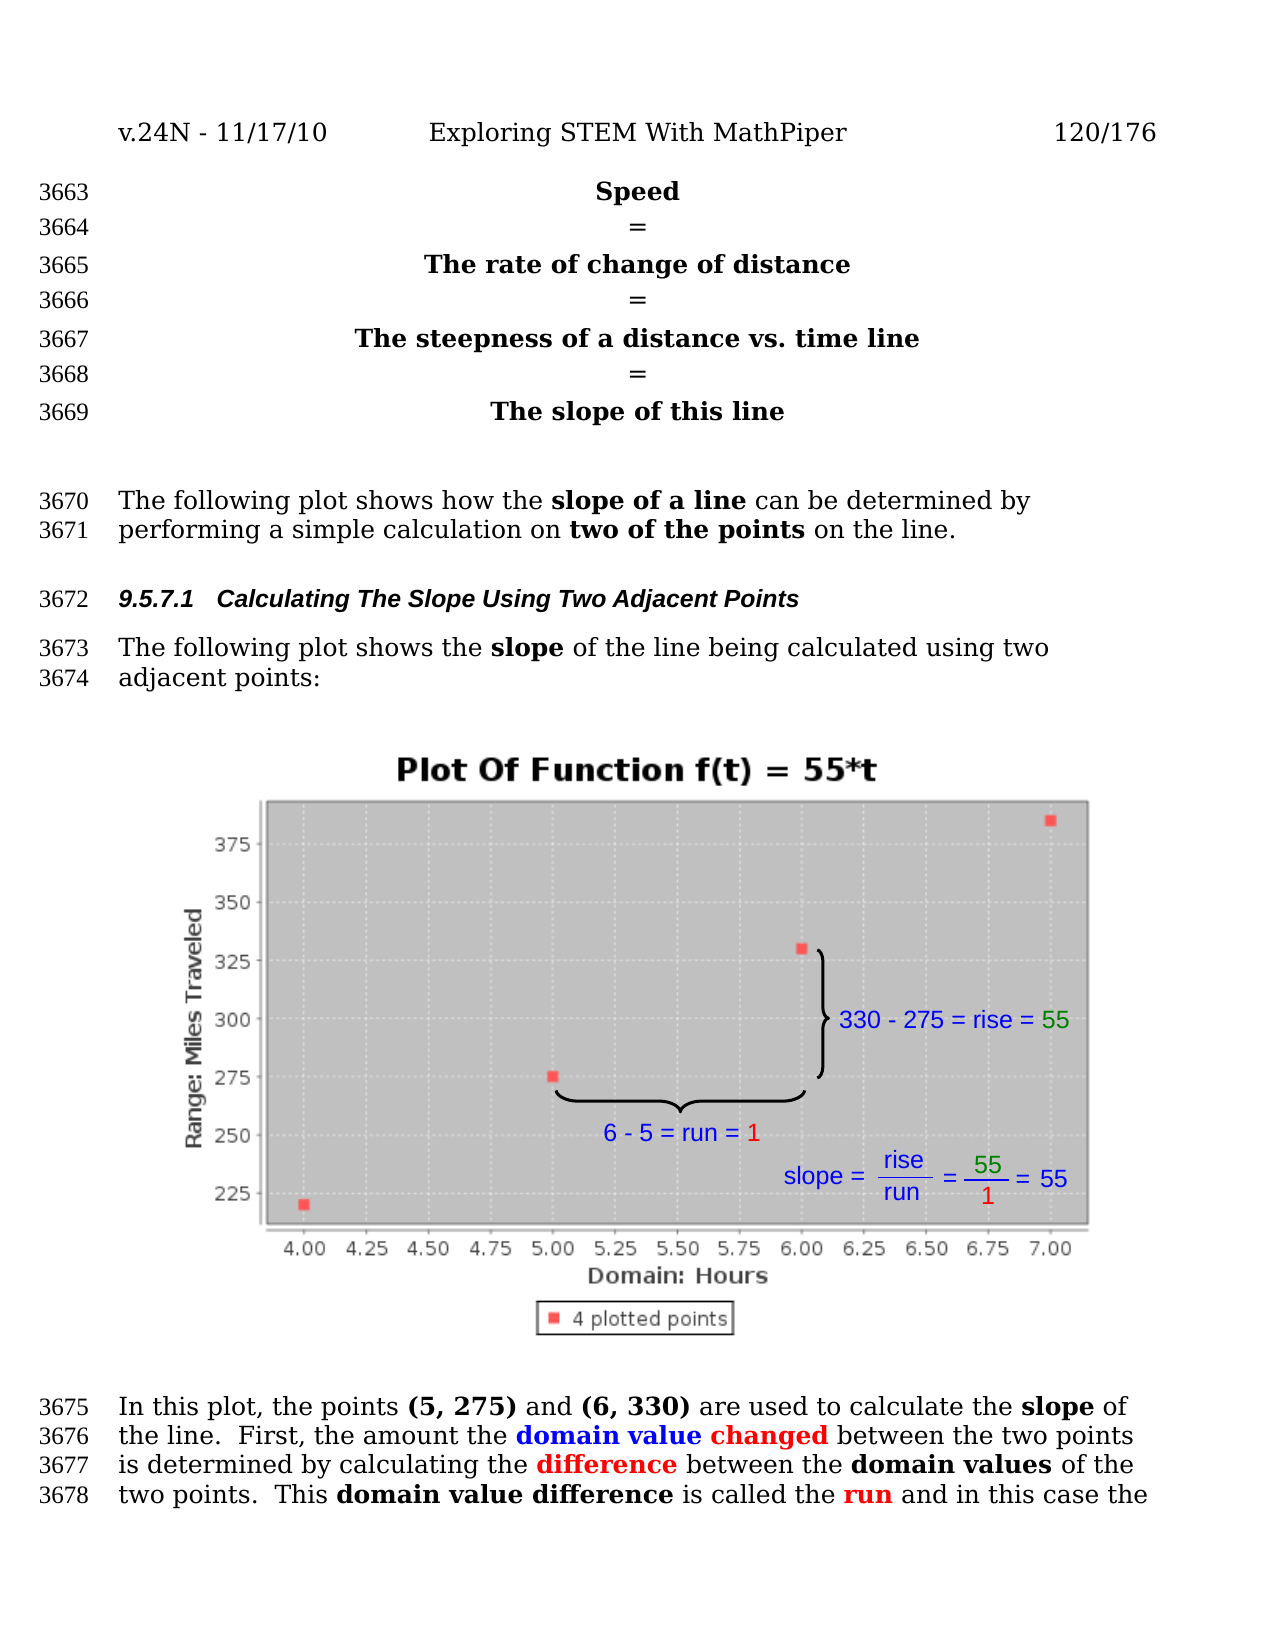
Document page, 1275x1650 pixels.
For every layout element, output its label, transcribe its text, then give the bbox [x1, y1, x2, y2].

text The following plot shows the slope of the line being calculated using two adjacent points: [118, 633, 1157, 692]
text = [118, 286, 1157, 315]
text Speed [118, 177, 1157, 206]
text = [118, 359, 1157, 388]
subtitle Calculating The Slope Using Two Adjacent Points [118, 584, 1157, 612]
text The steepness of a distance vs. time line [118, 324, 1157, 353]
text The slope of this line [118, 397, 1157, 427]
text = [118, 212, 1157, 241]
text The rate of change of distance [118, 250, 1157, 280]
text The following plot shows how the slope of a line can be determined by performing a simple calculation on two of the points on the line. [118, 486, 1157, 545]
text In this plot, the points (5, 275) and (6, 330) are used to calculate the slope of the line. First, the amount the domain value changed between the two points is determined by calculating the difference between the domain values of the two points. This domain value difference is called the run and in this case the [118, 1392, 1157, 1509]
